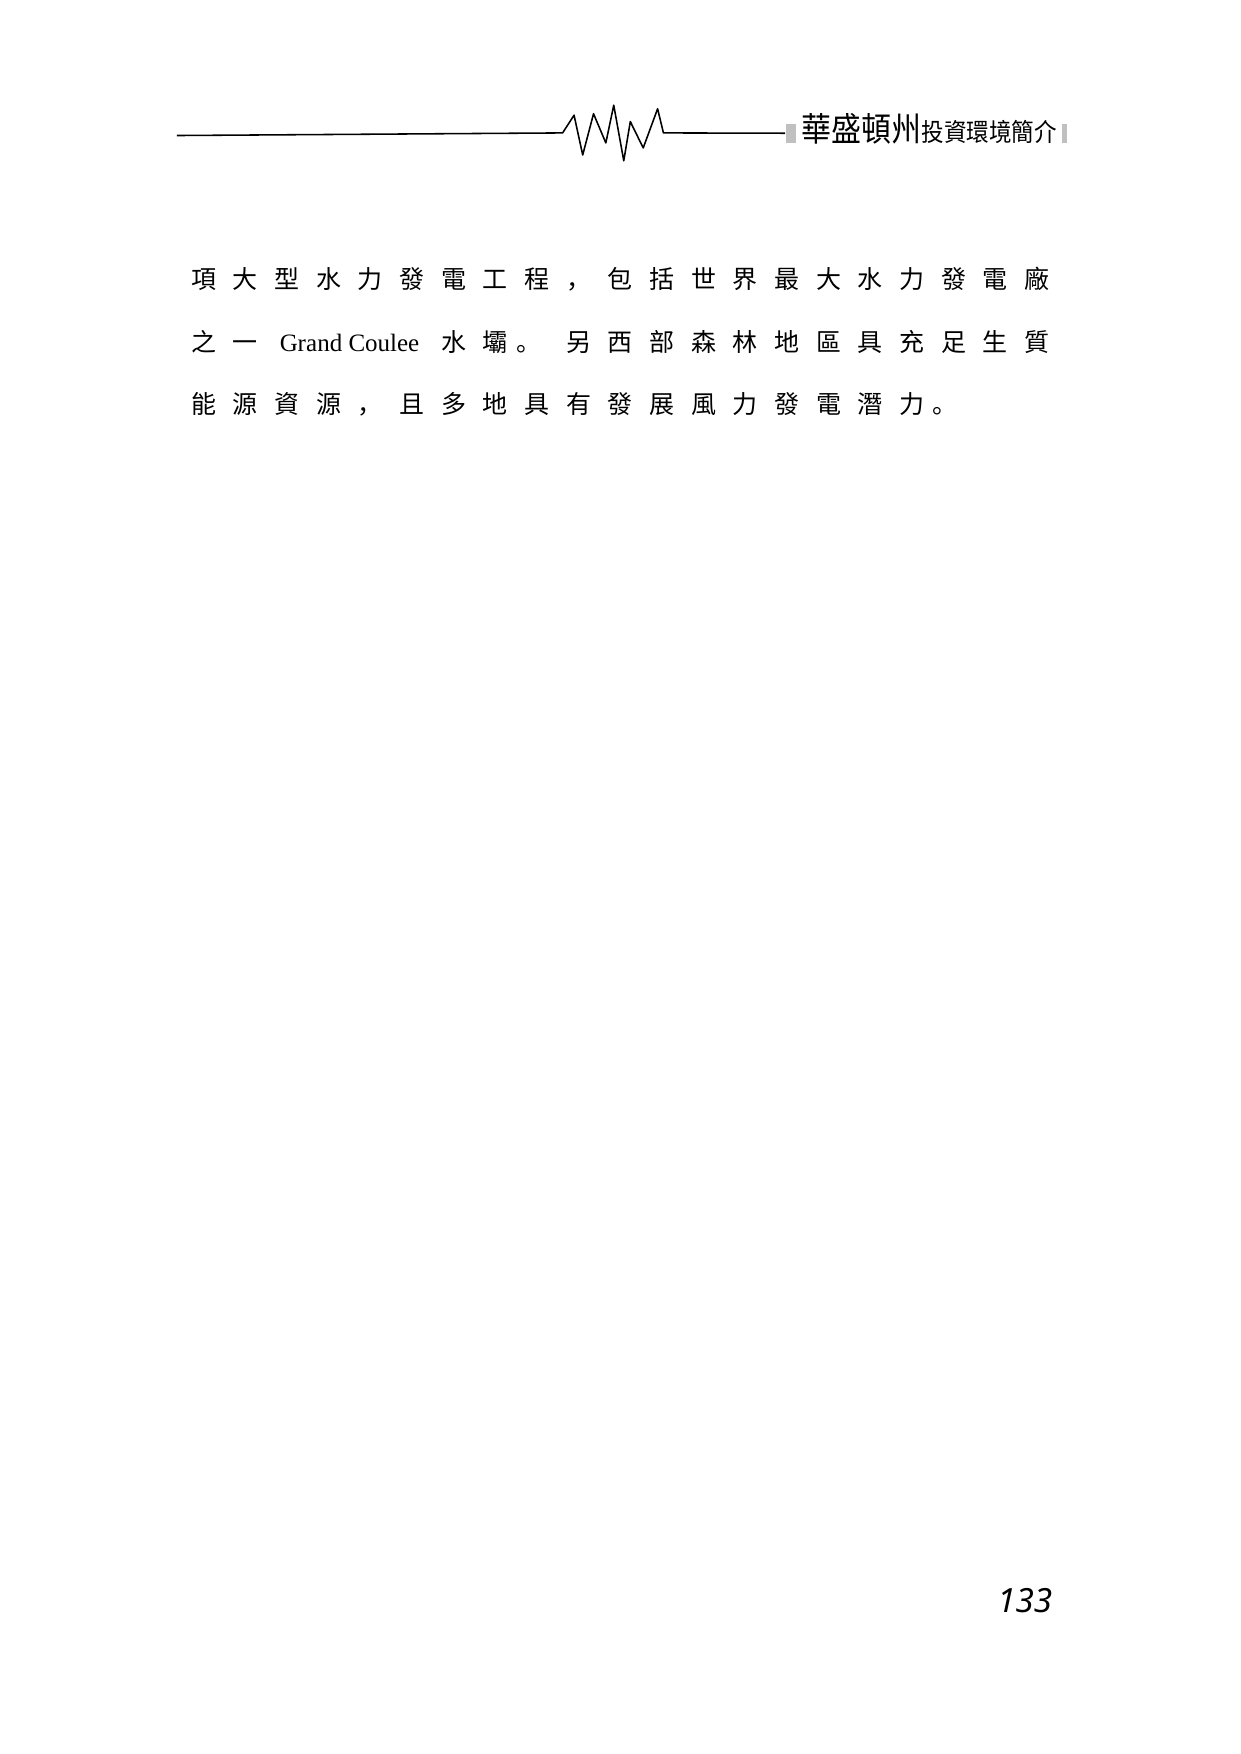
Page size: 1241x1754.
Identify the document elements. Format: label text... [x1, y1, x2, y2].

text 項大型水力發電工程，包括世界最大水力發電廠之一Grand Coulee水壩。另西部森林地區具充足生質能源資源，且多地具有發展風力發電潛力。 [183, 236, 1058, 424]
